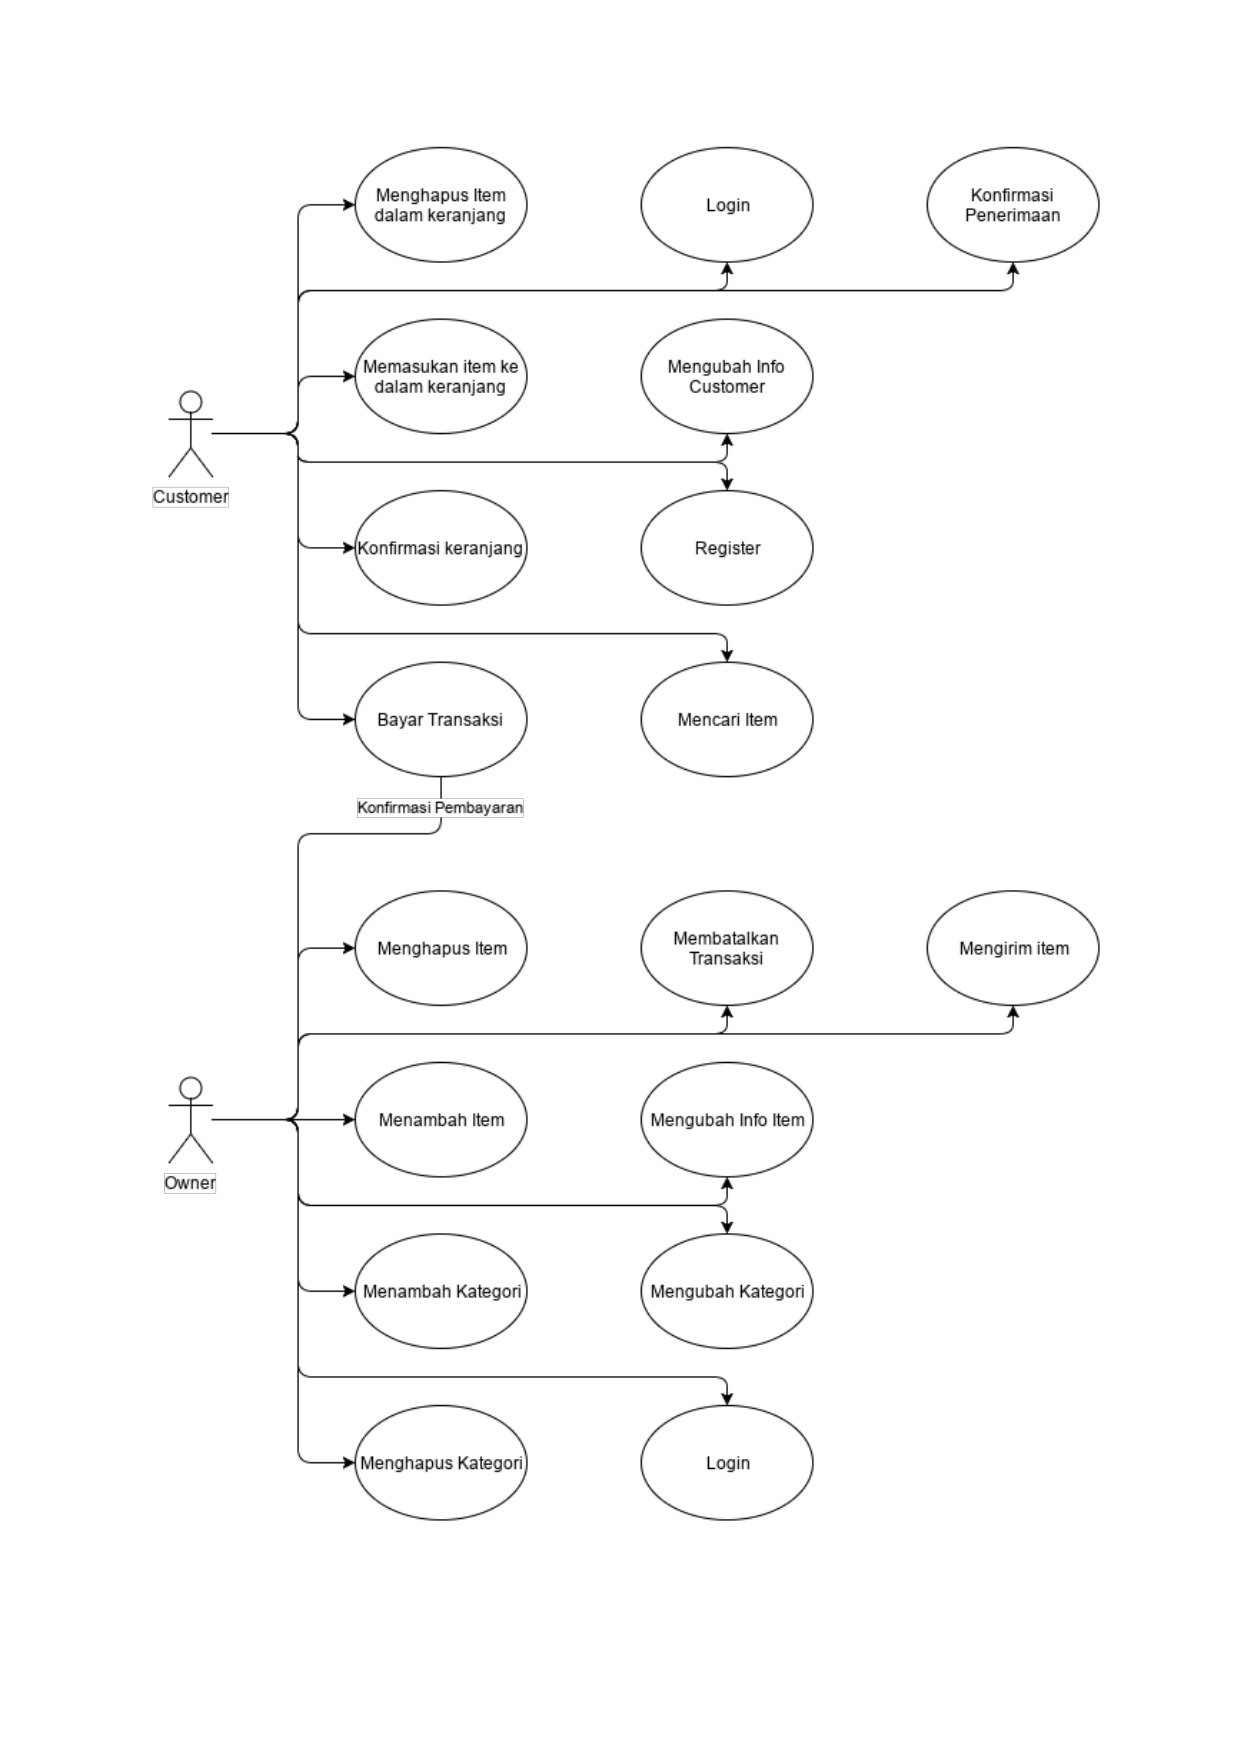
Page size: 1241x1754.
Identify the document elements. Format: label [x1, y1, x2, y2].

picture [147, 140, 1107, 1528]
